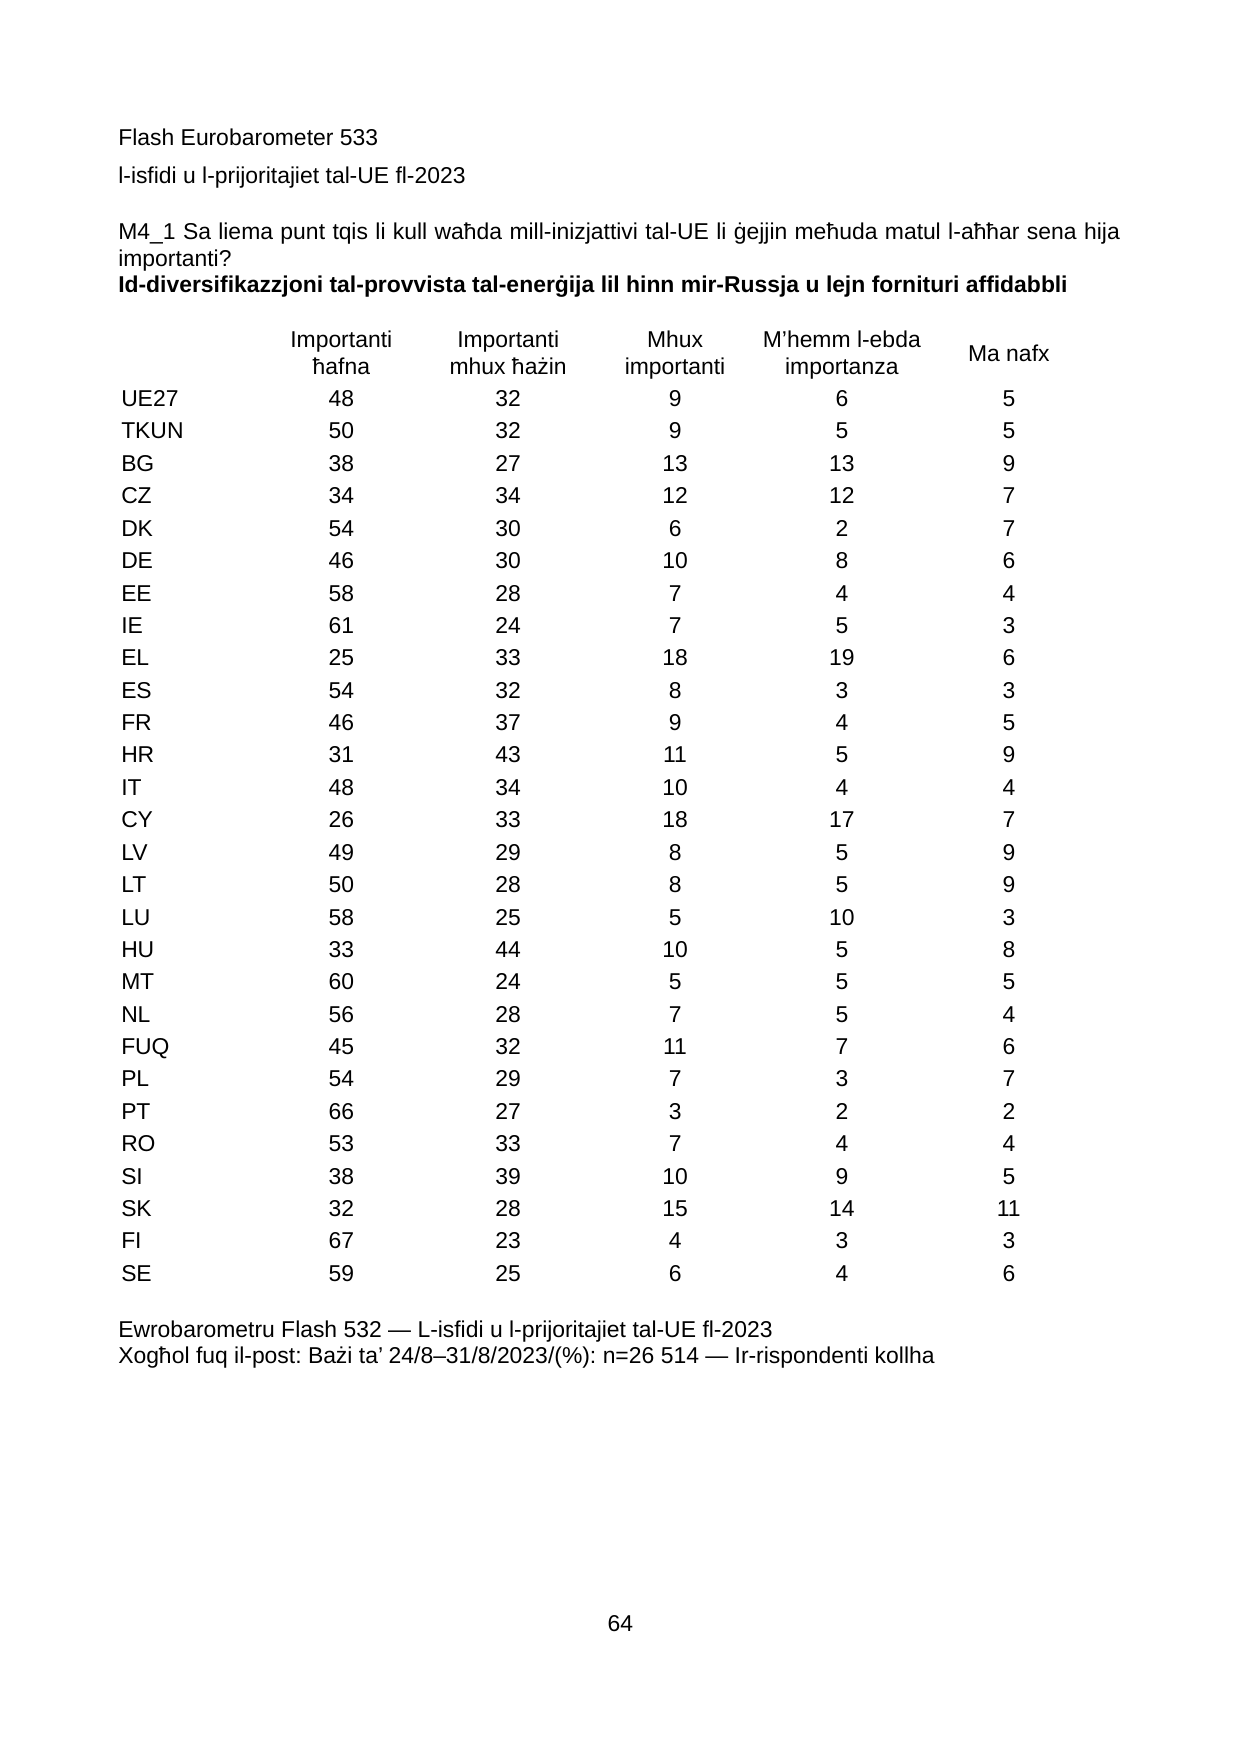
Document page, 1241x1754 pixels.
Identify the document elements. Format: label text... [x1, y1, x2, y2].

table_cell 5 [925, 1160, 1092, 1192]
table_cell 4 [758, 706, 925, 738]
table_cell 10 [591, 544, 758, 576]
table_cell 14 [758, 1192, 925, 1224]
table_cell 7 [591, 998, 758, 1030]
table_cell 49 [258, 836, 424, 868]
table_cell FR [118, 706, 258, 738]
table_cell 17 [758, 803, 925, 836]
table_cell 5 [591, 900, 758, 933]
table_cell 5 [758, 836, 925, 868]
table_cell 32 [425, 674, 591, 706]
table_cell 4 [925, 1127, 1092, 1159]
table_cell 25 [425, 900, 591, 933]
table_cell 10 [591, 933, 758, 965]
table_cell 33 [425, 641, 591, 674]
table_cell 34 [258, 479, 424, 512]
table_cell 37 [425, 706, 591, 738]
table_cell 28 [425, 868, 591, 900]
table_cell 3 [758, 1224, 925, 1257]
table_cell 5 [758, 933, 925, 965]
table_cell UE27 [118, 382, 258, 414]
table_cell 4 [758, 576, 925, 609]
table_cell 3 [925, 1224, 1092, 1257]
table_cell 3 [925, 900, 1092, 933]
table_cell 7 [925, 1063, 1092, 1095]
table_cell HR [118, 739, 258, 771]
table_header Ma nafx [925, 324, 1092, 382]
table_cell 4 [758, 1127, 925, 1159]
table_cell 3 [925, 609, 1092, 641]
table_cell 54 [258, 1063, 424, 1095]
table_cell LT [118, 868, 258, 900]
table_cell 4 [591, 1224, 758, 1257]
table_cell 5 [925, 415, 1092, 447]
table_cell 4 [925, 576, 1092, 609]
table_cell 66 [258, 1095, 424, 1127]
table_cell 3 [758, 674, 925, 706]
table_cell 44 [425, 933, 591, 965]
table_cell 46 [258, 544, 424, 576]
table_cell 9 [591, 415, 758, 447]
table_cell 33 [258, 933, 424, 965]
table_cell 5 [758, 998, 925, 1030]
table_cell 5 [925, 382, 1092, 414]
table_cell 6 [925, 1257, 1092, 1289]
table_cell 32 [425, 1030, 591, 1062]
table_cell TKUN [118, 415, 258, 447]
table_cell 18 [591, 641, 758, 674]
table_cell 4 [925, 998, 1092, 1030]
table_cell 58 [258, 900, 424, 933]
table_cell SE [118, 1257, 258, 1289]
table_cell EL [118, 641, 258, 674]
table_cell 7 [758, 1030, 925, 1062]
table_cell 50 [258, 868, 424, 900]
table_cell 46 [258, 706, 424, 738]
text M4_1 Sa liema punt tqis li kull waħda mill-inizjattivi tal-UE li ġejjin meħuda matul l-aħħar sena hija importanti? [118, 218, 1122, 271]
table_header Importanti ħafna [258, 324, 424, 382]
table_cell FUQ [118, 1030, 258, 1062]
table_cell LU [118, 900, 258, 933]
table_cell LV [118, 836, 258, 868]
table_cell 25 [425, 1257, 591, 1289]
table_cell 5 [925, 965, 1092, 998]
table_cell 26 [258, 803, 424, 836]
table_cell SK [118, 1192, 258, 1224]
table_cell 5 [758, 739, 925, 771]
table_cell 13 [591, 447, 758, 479]
table_header [118, 324, 258, 382]
table_cell 7 [925, 512, 1092, 544]
table_cell 50 [258, 415, 424, 447]
table_cell 29 [425, 836, 591, 868]
table_cell 33 [425, 1127, 591, 1159]
table_cell RO [118, 1127, 258, 1159]
table_cell DK [118, 512, 258, 544]
table_cell DE [118, 544, 258, 576]
table_cell 48 [258, 771, 424, 803]
table_cell 34 [425, 771, 591, 803]
table_cell IT [118, 771, 258, 803]
table_cell 25 [258, 641, 424, 674]
table_cell 15 [591, 1192, 758, 1224]
table_cell 54 [258, 512, 424, 544]
table_cell 32 [425, 382, 591, 414]
table_cell 9 [925, 739, 1092, 771]
table_cell 2 [925, 1095, 1092, 1127]
table_cell 9 [925, 447, 1092, 479]
table_cell 11 [591, 739, 758, 771]
table_cell 38 [258, 1160, 424, 1192]
table_cell 27 [425, 447, 591, 479]
table_cell 10 [591, 771, 758, 803]
table_cell 24 [425, 965, 591, 998]
table_cell 5 [758, 868, 925, 900]
table_cell 6 [925, 1030, 1092, 1062]
table_cell 10 [758, 900, 925, 933]
table_cell 2 [758, 512, 925, 544]
table_cell 31 [258, 739, 424, 771]
table_cell 9 [925, 836, 1092, 868]
table_cell 34 [425, 479, 591, 512]
table_cell 3 [758, 1063, 925, 1095]
table_header Mhux importanti [591, 324, 758, 382]
table_cell 9 [758, 1160, 925, 1192]
table_cell 28 [425, 1192, 591, 1224]
table_cell 54 [258, 674, 424, 706]
table_cell SI [118, 1160, 258, 1192]
table_cell 6 [591, 512, 758, 544]
table_cell 43 [425, 739, 591, 771]
table_cell 6 [591, 1257, 758, 1289]
text Ewrobarometru Flash 532 — L-isfidi u l-prijoritajiet tal-UE fl-2023 [118, 1316, 1122, 1342]
table_cell 12 [591, 479, 758, 512]
table_cell 48 [258, 382, 424, 414]
table_cell 7 [591, 576, 758, 609]
table_header Importanti mhux ħażin [425, 324, 591, 382]
table_cell 18 [591, 803, 758, 836]
table_cell 39 [425, 1160, 591, 1192]
table_cell 4 [758, 771, 925, 803]
table_cell 32 [425, 415, 591, 447]
table_cell PL [118, 1063, 258, 1095]
table_cell CY [118, 803, 258, 836]
table_cell 7 [591, 1127, 758, 1159]
table_cell 3 [591, 1095, 758, 1127]
table_cell 11 [925, 1192, 1092, 1224]
table_cell 8 [591, 836, 758, 868]
table_cell 6 [925, 544, 1092, 576]
table_cell 8 [758, 544, 925, 576]
table_cell 5 [758, 965, 925, 998]
table_cell 8 [925, 933, 1092, 965]
text Xogħol fuq il-post: Bażi ta’ 24/8–31/8/2023/(%): n=26 514 — Ir-rispondenti kollha [118, 1342, 1122, 1368]
table_cell ES [118, 674, 258, 706]
table_cell 61 [258, 609, 424, 641]
table_cell 6 [758, 382, 925, 414]
table_cell 45 [258, 1030, 424, 1062]
table_cell HU [118, 933, 258, 965]
table_cell 7 [591, 609, 758, 641]
table_cell 60 [258, 965, 424, 998]
table_cell 30 [425, 512, 591, 544]
table_cell EE [118, 576, 258, 609]
table_cell 13 [758, 447, 925, 479]
table_cell 32 [258, 1192, 424, 1224]
table_cell 33 [425, 803, 591, 836]
table_cell 29 [425, 1063, 591, 1095]
table_cell 23 [425, 1224, 591, 1257]
table_cell PT [118, 1095, 258, 1127]
table_cell 28 [425, 576, 591, 609]
table_cell 12 [758, 479, 925, 512]
table_cell MT [118, 965, 258, 998]
table_cell BG [118, 447, 258, 479]
table_cell 30 [425, 544, 591, 576]
table_cell 9 [591, 382, 758, 414]
table_cell 8 [591, 868, 758, 900]
table_cell 4 [758, 1257, 925, 1289]
table_cell 7 [591, 1063, 758, 1095]
table_cell 8 [591, 674, 758, 706]
table_cell 10 [591, 1160, 758, 1192]
table_cell 24 [425, 609, 591, 641]
table_cell 6 [925, 641, 1092, 674]
table_cell IE [118, 609, 258, 641]
table_cell 11 [591, 1030, 758, 1062]
table_cell 19 [758, 641, 925, 674]
table_cell 38 [258, 447, 424, 479]
table_cell 28 [425, 998, 591, 1030]
table_cell 58 [258, 576, 424, 609]
table_cell 56 [258, 998, 424, 1030]
table_cell 59 [258, 1257, 424, 1289]
text Id-diversifikazzjoni tal-provvista tal-enerġija lil hinn mir-Russja u lejn fornituri affidabbli [118, 271, 1122, 297]
table_cell 27 [425, 1095, 591, 1127]
table_cell 53 [258, 1127, 424, 1159]
table_cell 5 [758, 415, 925, 447]
table_cell 5 [591, 965, 758, 998]
table_cell 4 [925, 771, 1092, 803]
table_cell NL [118, 998, 258, 1030]
table_header M’hemm l-ebda importanza [758, 324, 925, 382]
table_cell 5 [925, 706, 1092, 738]
table_cell 7 [925, 803, 1092, 836]
table_cell 9 [925, 868, 1092, 900]
table_cell 9 [591, 706, 758, 738]
table_cell CZ [118, 479, 258, 512]
table_cell 7 [925, 479, 1092, 512]
table_cell 3 [925, 674, 1092, 706]
table_cell 2 [758, 1095, 925, 1127]
table_cell FI [118, 1224, 258, 1257]
table_cell 67 [258, 1224, 424, 1257]
table_cell 5 [758, 609, 925, 641]
